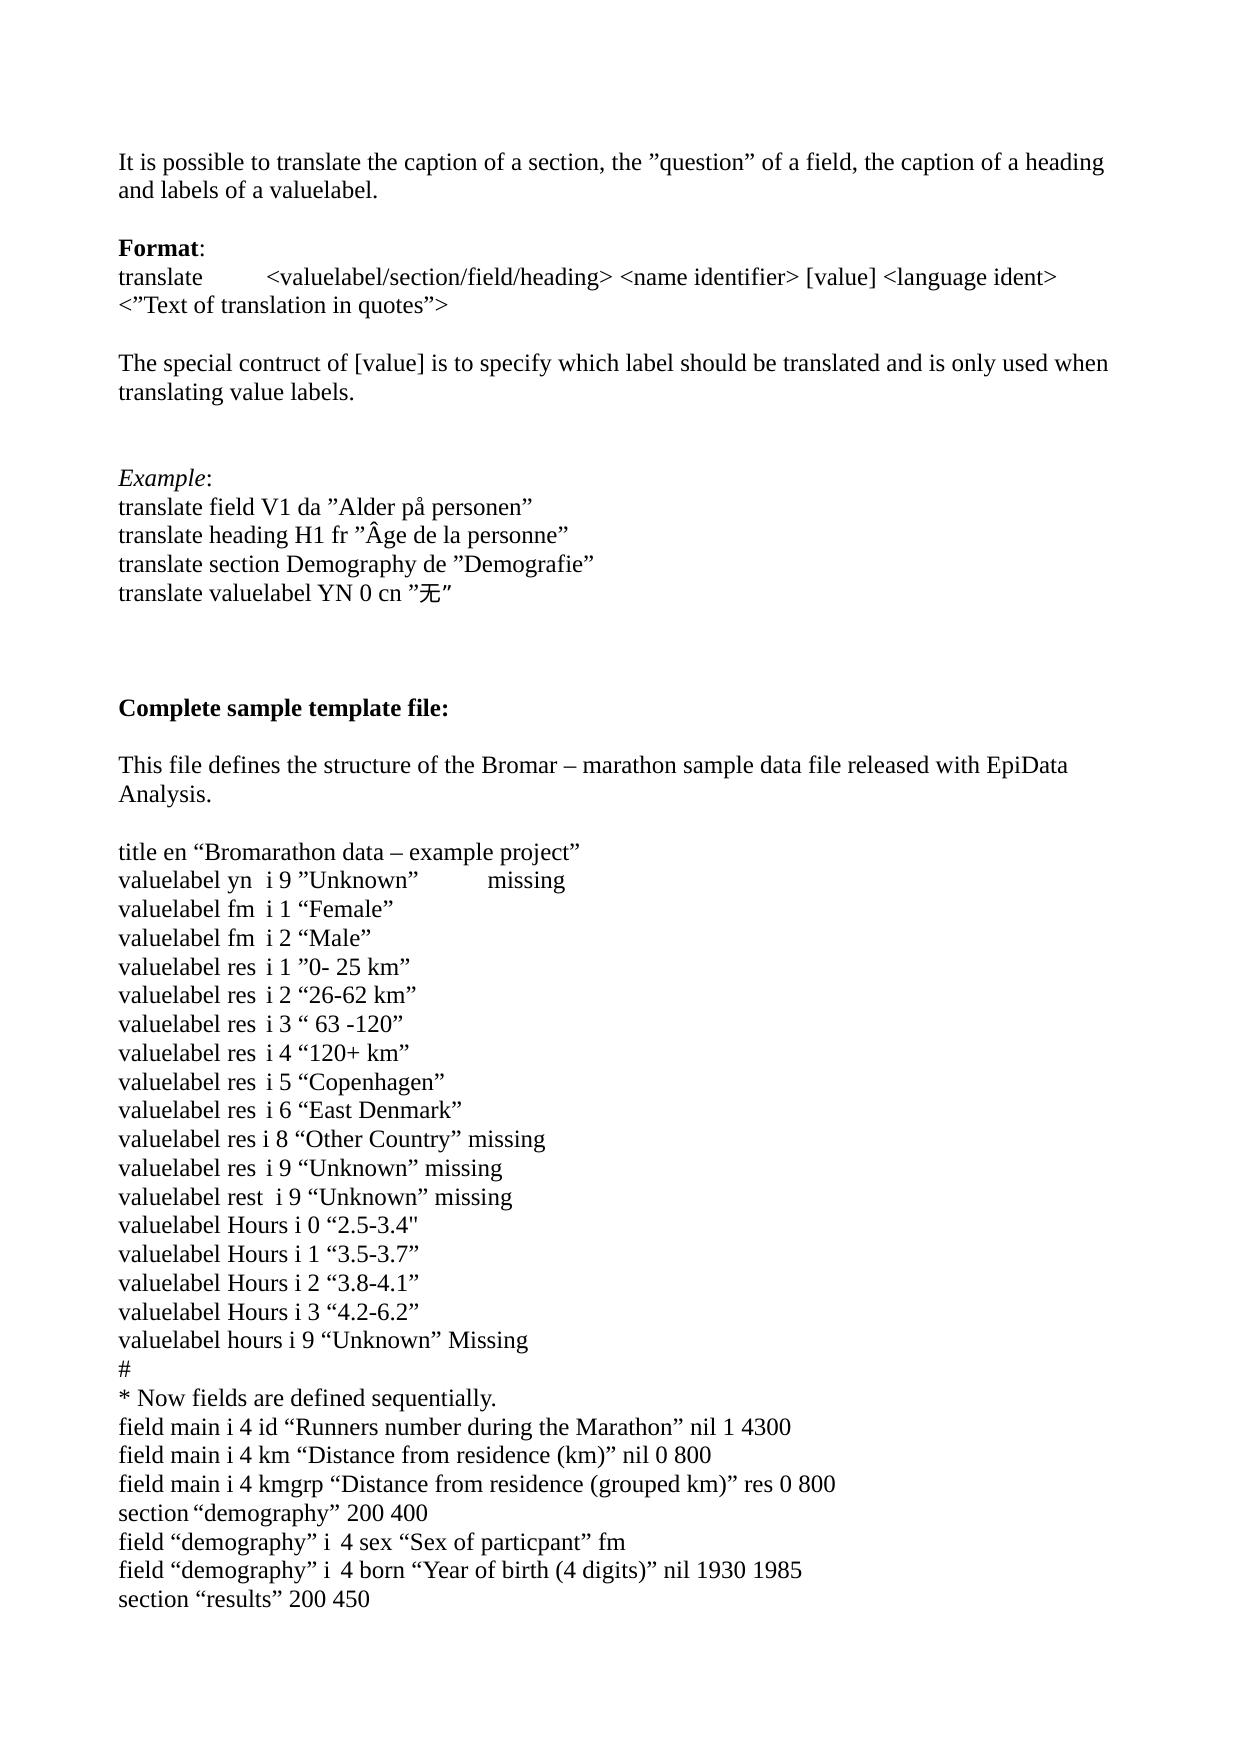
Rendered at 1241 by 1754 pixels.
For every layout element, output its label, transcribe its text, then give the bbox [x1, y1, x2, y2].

text The special contruct of [value] is to specify which label should be translated and is only used when translating value labels. [118, 348, 1122, 406]
text Format: [118, 233, 1122, 262]
text This file defines the structure of the Bromar – marathon sample data file released with EpiData Analysis. [118, 751, 1122, 808]
text valuelabel Hours i 2 “3.8-4.1” [118, 1268, 1122, 1297]
text * Now fields are defined sequentially. [118, 1383, 1122, 1412]
text valuelabel res i 8 “Other Country” missing [118, 1124, 1122, 1153]
text field “demography” i 4 sex “Sex of particpant” fm [118, 1527, 1122, 1556]
text valuelabel Hours i 0 “2.5-3.4" [118, 1211, 1122, 1239]
text valuelabel res i 2 “26-62 km” [118, 981, 1122, 1009]
text It is possible to translate the caption of a section, the ”question” of a field, the caption of a heading and labels of a valuelabel. [118, 147, 1122, 204]
text valuelabel Hours i 1 “3.5-3.7” [118, 1239, 1122, 1268]
text valuelabel res i 9 “Unknown” missing [118, 1153, 1122, 1182]
text field main i 4 kmgrp “Distance from residence (grouped km)” res 0 800 [118, 1469, 1122, 1498]
text valuelabel fm i 2 “Male” [118, 923, 1122, 952]
text Complete sample template file: [118, 693, 1122, 722]
text translate section Demography de ”Demografie” [118, 549, 1122, 578]
text valuelabel hours i 9 “Unknown” Missing [118, 1326, 1122, 1354]
text valuelabel res i 4 “120+ km” [118, 1038, 1122, 1067]
text valuelabel fm i 1 “Female” [118, 894, 1122, 923]
text section “results” 200 450 [118, 1584, 1122, 1613]
text field “demography” i 4 born “Year of birth (4 digits)” nil 1930 1985 [118, 1556, 1122, 1584]
text translate heading H1 fr ”Âge de la personne” [118, 521, 1122, 549]
text title en “Bromarathon data – example project” [118, 837, 1122, 866]
text valuelabel res i 3 “ 63 -120” [118, 1009, 1122, 1038]
text # [118, 1354, 1122, 1383]
text translate <valuelabel/section/field/heading> <name identifier> [value] <language ident> <”Text of translation in quotes”> [118, 262, 1122, 319]
text section “demography” 200 400 [118, 1498, 1122, 1527]
text translate field V1 da ”Alder på personen” [118, 492, 1122, 521]
text valuelabel res i 6 “East Denmark” [118, 1096, 1122, 1124]
text valuelabel res i 1 ”0- 25 km” [118, 952, 1122, 981]
text translate valuelabel YN 0 cn ”无” [118, 578, 1122, 607]
text valuelabel res i 5 “Copenhagen” [118, 1067, 1122, 1096]
text valuelabel rest i 9 “Unknown” missing [118, 1182, 1122, 1211]
text valuelabel yn i 9 ”Unknown” missing [118, 866, 1122, 894]
text Example: [118, 463, 1122, 492]
text valuelabel Hours i 3 “4.2-6.2” [118, 1297, 1122, 1326]
text field main i 4 id “Runners number during the Marathon” nil 1 4300 field main i 4 km “Distance from residence (km)” nil 0 800 [118, 1412, 1122, 1469]
